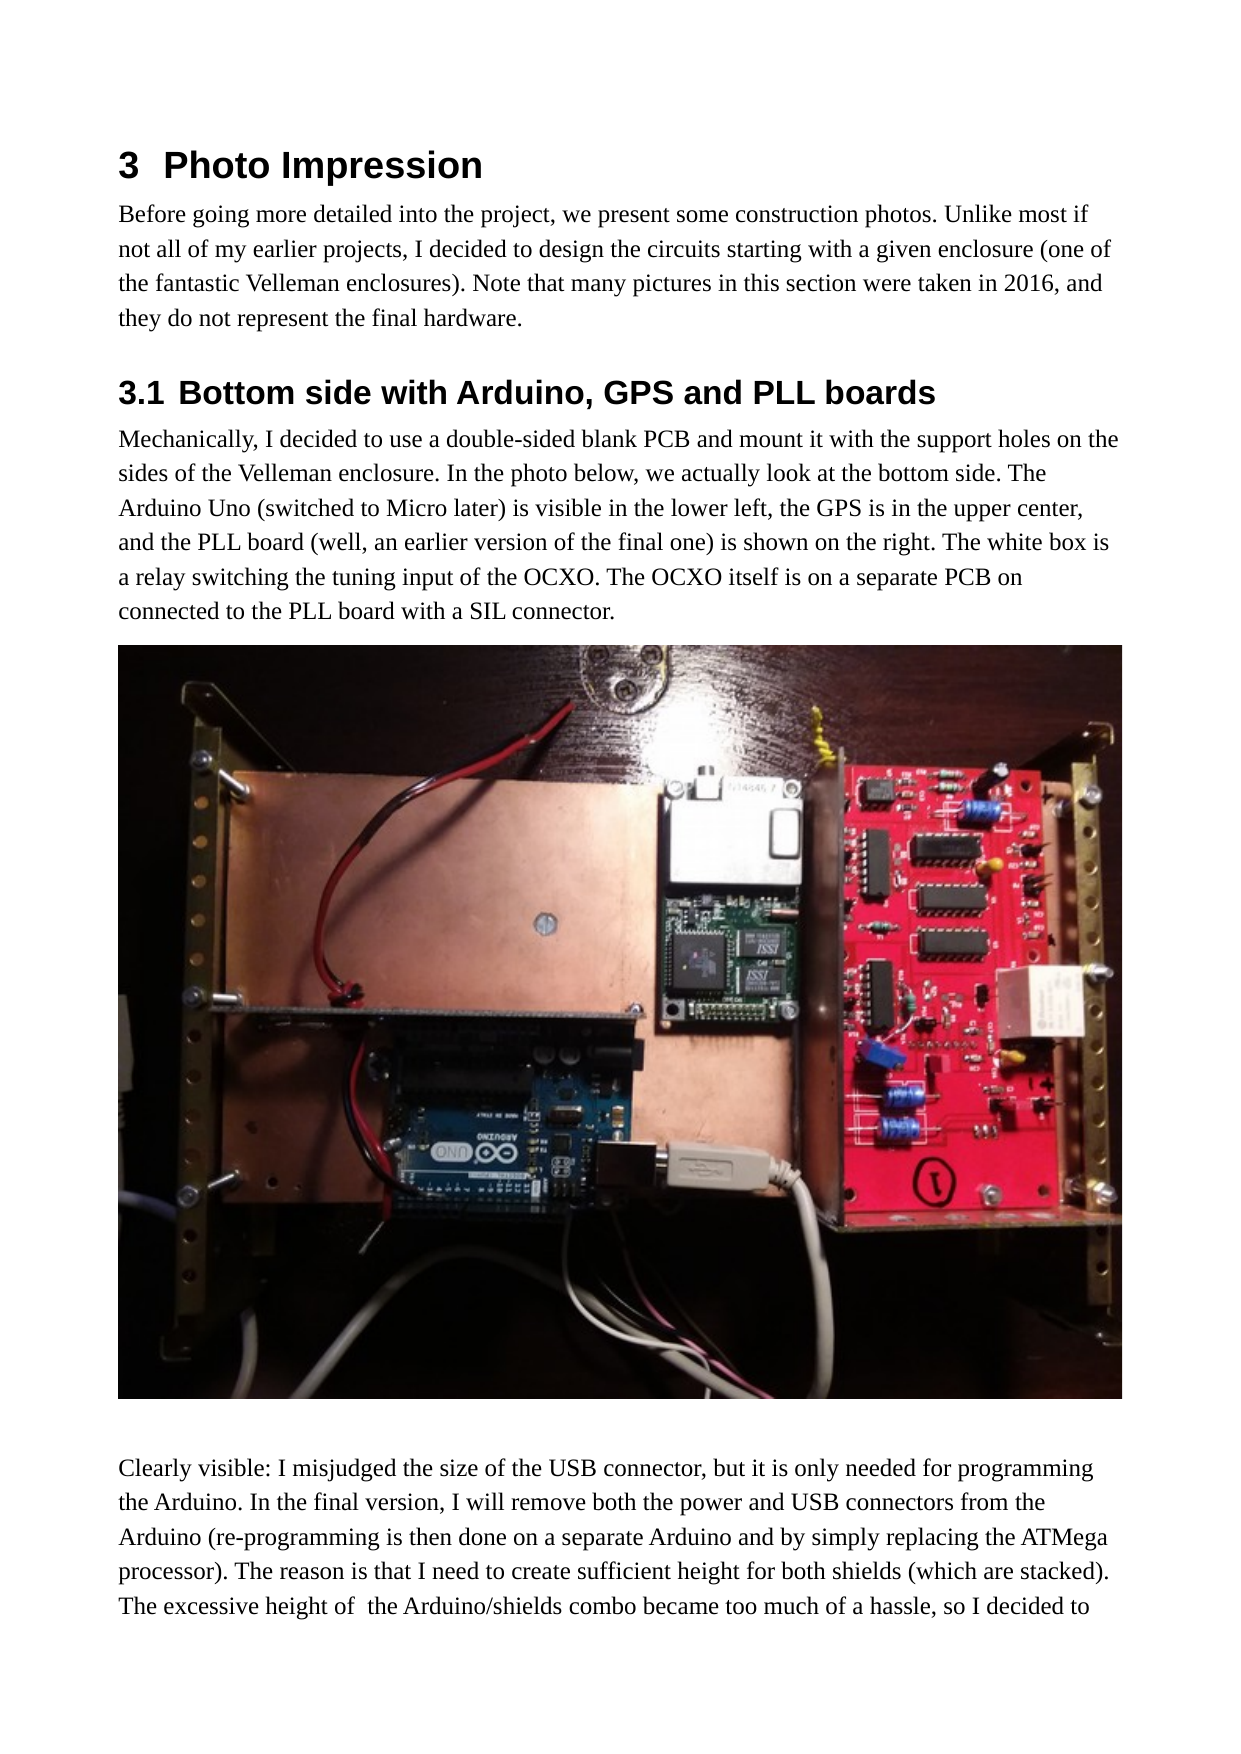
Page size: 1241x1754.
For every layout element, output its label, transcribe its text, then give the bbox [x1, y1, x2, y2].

subtitle Bottom side with Arduino, GPS and PLL boards [118, 373, 1122, 411]
text Before going more detailed into the project, we present some construction photos. Unlike most if not all of my earlier projects, I decided to design the circuits starting with a given enclosure (one of the fantastic Velleman enclosures). Note that many pictures in this section were taken in 2016, and they do not represent the final hardware. [118, 199, 1122, 331]
subtitle Photo Impression [118, 143, 1122, 187]
text Mechanically, I decided to use a double-sided blank PCB and mount it with the support holes on the sides of the Velleman enclosure. In the photo below, we actually look at the bottom side. The Arduino Uno (switched to Micro later) is visible in the lower left, the GPS is in the upper center, and the PLL board (well, an earlier version of the final one) is shown on the right. The white box is a relay switching the tuning input of the OCXO. The OCXO itself is on a separate PCB on connected to the PLL board with a SIL connector. [118, 424, 1122, 625]
picture [118, 645, 1123, 1399]
text Clearly visible: I misjudged the size of the USB connector, but it is only needed for programming the Arduino. In the final version, I will remove both the power and USB connectors from the Arduino (re-programming is then done on a separate Arduino and by simply replacing the ATMega processor). The reason is that I need to create sufficient height for both shields (which are stacked). The excessive height of the Arduino/shields combo became too much of a hassle, so I decided to [118, 1453, 1122, 1619]
